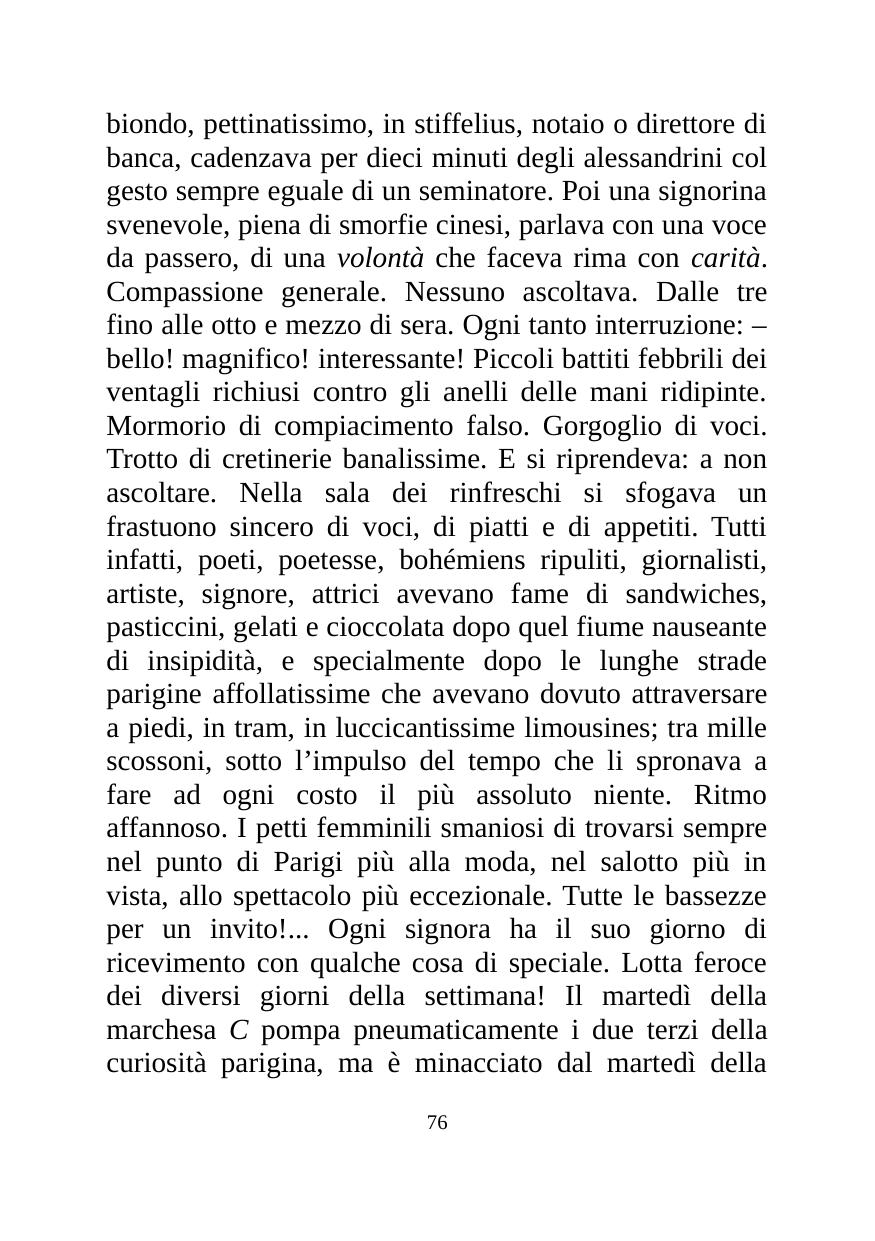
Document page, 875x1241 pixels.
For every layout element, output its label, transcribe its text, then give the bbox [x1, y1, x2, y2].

text biondo, pettinatissimo, in stiffelius, notaio o direttore di banca, cadenzava per dieci minuti degli alessandrini col gesto sempre eguale di un seminatore. Poi una signorina svenevole, piena di smorfie cinesi, parlava con una voce da passero, di una volontà che faceva rima con carità. Compassione generale. Nessuno ascoltava. Dalle tre fino alle otto e mezzo di sera. Ogni tanto interruzione: – bello! magnifico! interessante! Piccoli battiti febbrili dei ventagli richiusi contro gli anelli delle mani ridipinte. Mormorio di compiacimento falso. Gorgoglio di voci. Trotto di cretinerie banalissime. E si riprendeva: a non ascoltare. Nella sala dei rinfreschi si sfogava un frastuono sincero di voci, di piatti e di appetiti. Tutti infatti, poeti, poetesse, bohémiens ripuliti, giornalisti, artiste, signore, attrici avevano fame di sandwiches, pasticcini, gelati e cioccolata dopo quel fiume nauseante di insipidità, e specialmente dopo le lunghe strade parigine affollatissime che avevano dovuto attraversare a piedi, in tram, in luccicantissime limousines; tra mille scossoni, sotto l’impulso del tempo che li spronava a fare ad ogni costo il più assoluto niente. Ritmo affannoso. I petti femminili smaniosi di trovarsi sempre nel punto di Parigi più alla moda, nel salotto più in vista, allo spettacolo più eccezionale. Tutte le bassezze per un invito!... Ogni signora ha il suo giorno di ricevimento con qualche cosa di speciale. Lotta feroce dei diversi giorni della settimana! Il martedì della marchesa C pompa pneumaticamente i due terzi della curiosità parigina, ma è minacciato dal martedì della [106, 106, 768, 1079]
